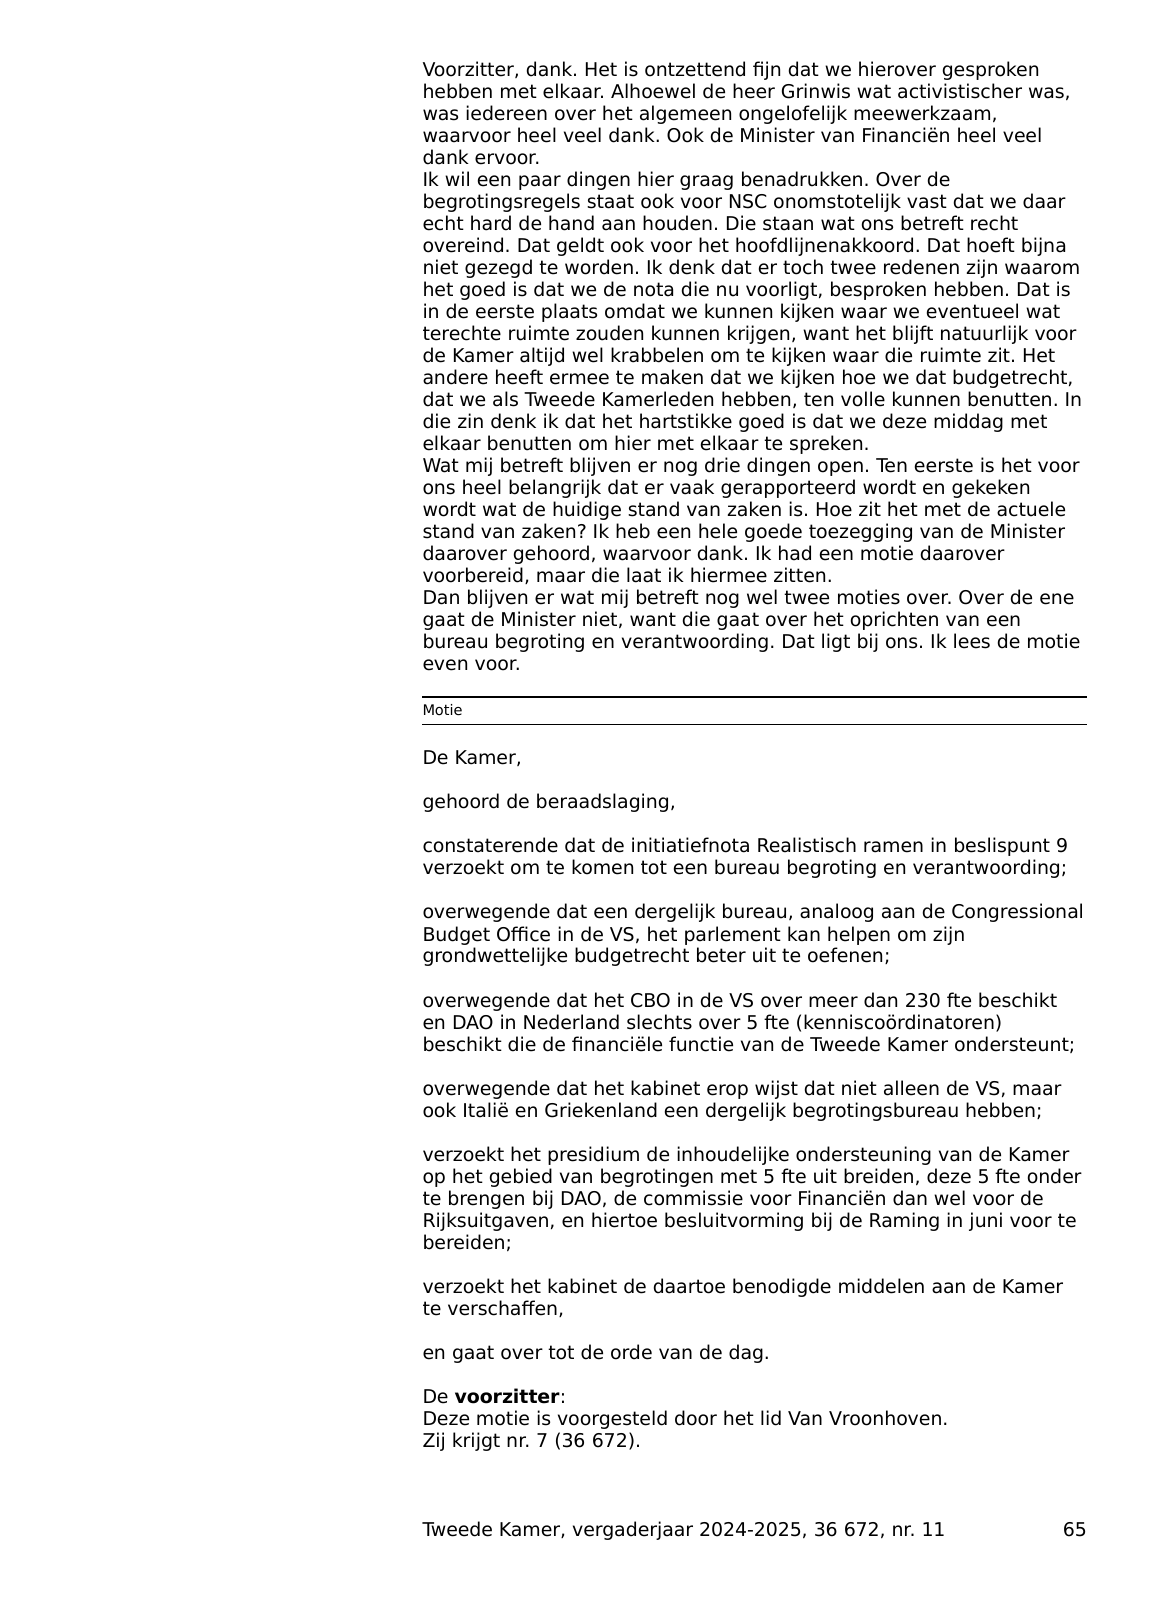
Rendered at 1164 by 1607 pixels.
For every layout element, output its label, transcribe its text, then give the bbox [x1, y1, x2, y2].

text constaterende dat de initiatiefnota Realistisch ramen in beslispunt 9 verzoekt om te komen tot een bureau begroting en verantwoording; [422, 835, 1087, 879]
text Dan blijven er wat mij betreft nog wel twee moties over. Over de ene gaat de Minister niet, want die gaat over het oprichten van een bureau begroting en verantwoording. Dat ligt bij ons. Ik lees de motie even voor. [422, 587, 1087, 674]
text verzoekt het kabinet de daartoe benodigde middelen aan de Kamer te verschaffen, [422, 1276, 1087, 1320]
text Wat mij betreft blijven er nog drie dingen open. Ten eerste is het voor ons heel belangrijk dat er vaak gerapporteerd wordt en gekeken wordt wat de huidige stand van zaken is. Hoe zit het met de actuele stand van zaken? Ik heb een hele goede toezegging van de Minister daarover gehoord, waarvoor dank. Ik had een motie daarover voorbereid, maar die laat ik hiermee zitten. [422, 455, 1087, 587]
text Deze motie is voorgesteld door het lid Van Vroonhoven. [422, 1408, 1087, 1430]
text De voorzitter: [422, 1386, 1087, 1408]
text De Kamer, [422, 747, 1087, 769]
text overwegende dat het kabinet erop wijst dat niet alleen de VS, maar ook Italië en Griekenland een dergelijk begrotingsbureau hebben; [422, 1078, 1087, 1122]
text Zij krijgt nr. 7 (36 672). [422, 1430, 1087, 1452]
text verzoekt het presidium de inhoudelijke ondersteuning van de Kamer op het gebied van begrotingen met 5 fte uit breiden, deze 5 fte onder te brengen bij DAO, de commissie voor Financiën dan wel voor de Rijksuitgaven, en hiertoe besluitvorming bij de Raming in juni voor te bereiden; [422, 1144, 1087, 1254]
text Voorzitter, dank. Het is ontzettend fijn dat we hierover gesproken hebben met elkaar. Alhoewel de heer Grinwis wat activistischer was, was iedereen over het algemeen ongelofelijk meewerkzaam, waarvoor heel veel dank. Ook de Minister van Financiën heel veel dank ervoor. [422, 59, 1087, 169]
text overwegende dat het CBO in de VS over meer dan 230 fte beschikt en DAO in Nederland slechts over 5 fte (kenniscoördinatoren) beschikt die de financiële functie van de Tweede Kamer ondersteunt; [422, 989, 1087, 1056]
text gehoord de beraadslaging, [422, 791, 1087, 813]
text Ik wil een paar dingen hier graag benadrukken. Over de begrotingsregels staat ook voor NSC onomstotelijk vast dat we daar echt hard de hand aan houden. Die staan wat ons betreft recht overeind. Dat geldt ook voor het hoofdlijnenakkoord. Dat hoeft bijna niet gezegd te worden. Ik denk dat er toch twee redenen zijn waarom het goed is dat we de nota die nu voorligt, besproken hebben. Dat is in de eerste plaats omdat we kunnen kijken waar we eventueel wat terechte ruimte zouden kunnen krijgen, want het blijft natuurlijk voor de Kamer altijd wel krabbelen om te kijken waar die ruimte zit. Het andere heeft ermee te maken dat we kijken hoe we dat budgetrecht, dat we als Tweede Kamerleden hebben, ten volle kunnen benutten. In die zin denk ik dat het hartstikke goed is dat we deze middag met elkaar benutten om hier met elkaar te spreken. [422, 169, 1087, 455]
text overwegende dat een dergelijk bureau, analoog aan de Congressional Budget Office in de VS, het parlement kan helpen om zijn grondwettelijke budgetrecht beter uit te oefenen; [422, 901, 1087, 967]
table_header Motie [422, 698, 1087, 724]
text en gaat over tot de orde van de dag. [422, 1342, 1087, 1364]
